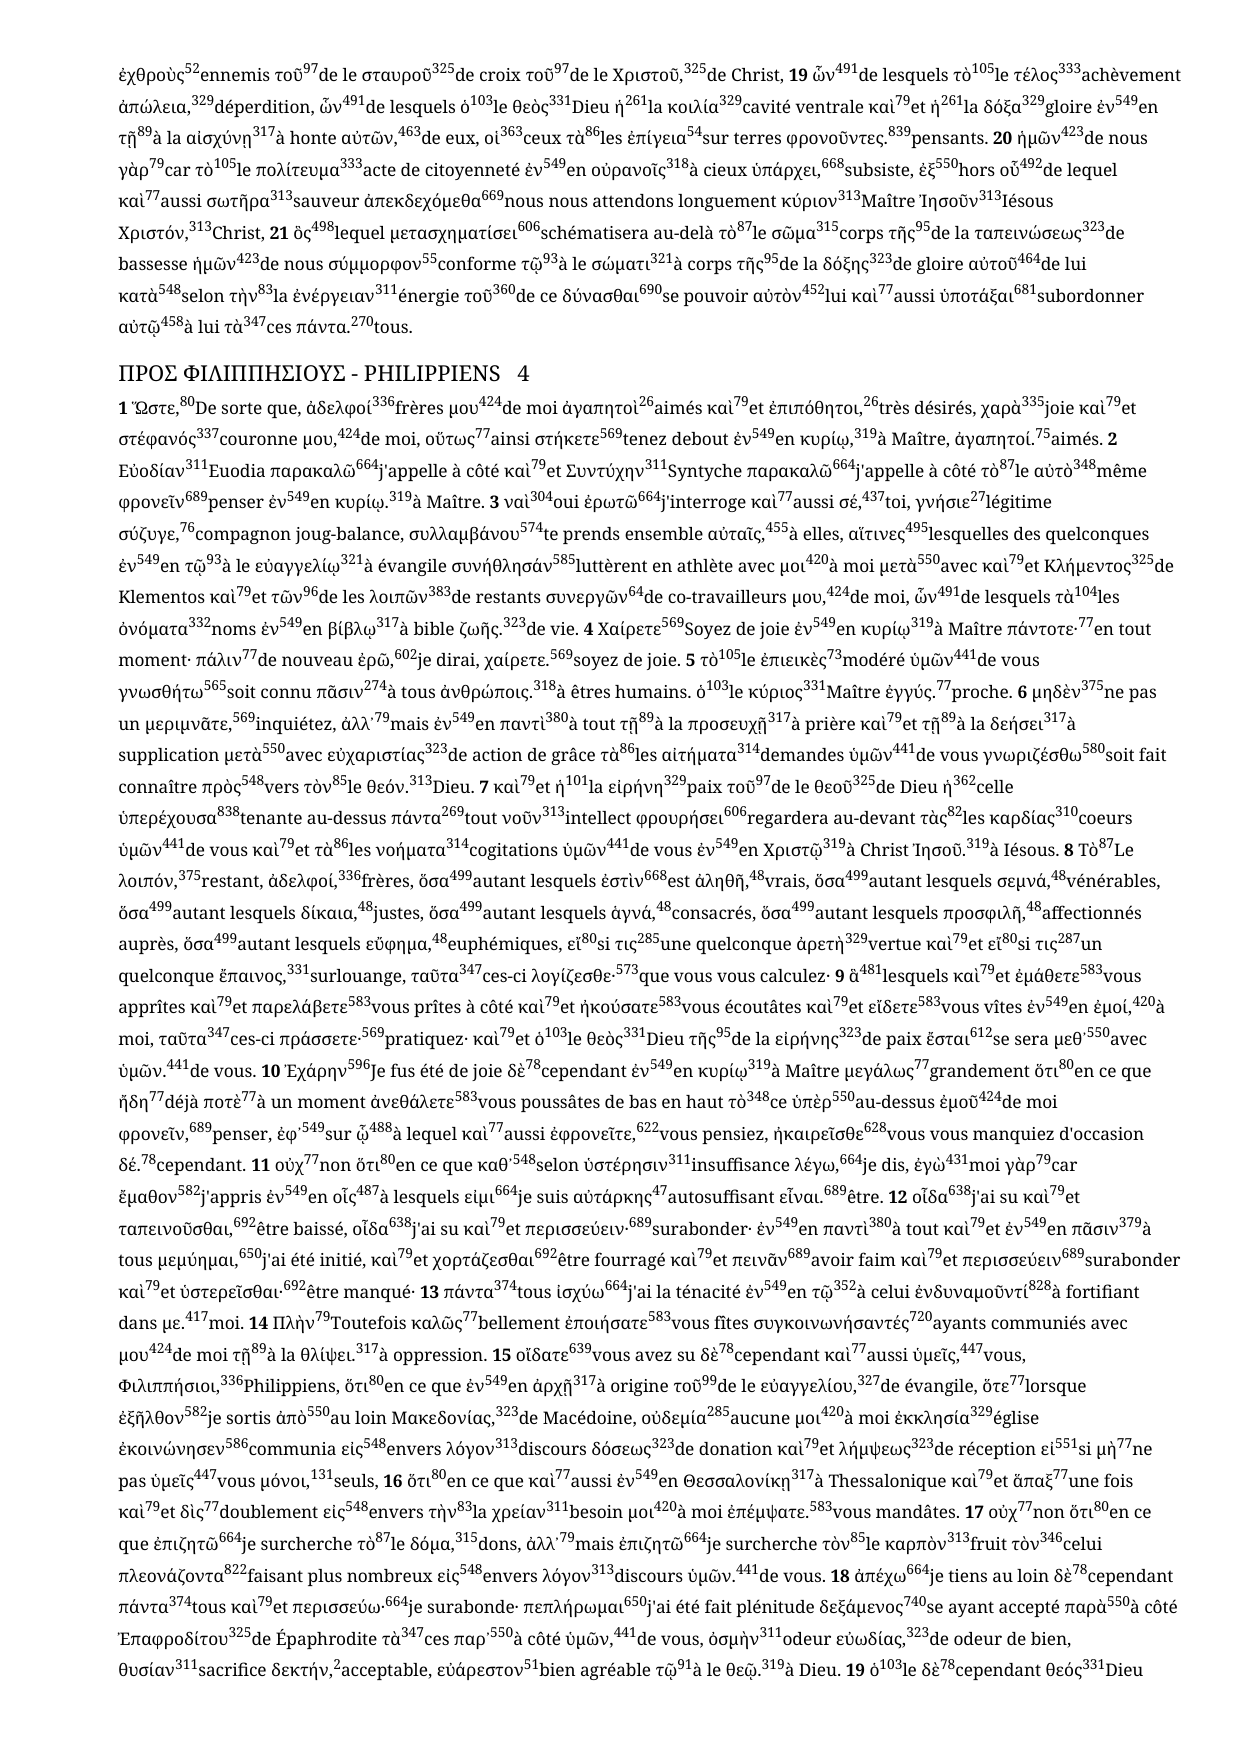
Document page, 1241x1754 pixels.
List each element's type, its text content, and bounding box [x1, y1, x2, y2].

text 1 Τὸ87Le λοιπόν,375restant, ἀδελφοί336frères μου,424de moi, χαίρετε569soyez de joie ἐν549en κυρίῳ.319à Maître. τὰ86les αὐτὰ347mêmes γράφειν689grapher ὑμῖν438à vous ἐμοὶ420à moi μὲν79certes οὐκ77non ὀκνηρόν,49paresseux, ὑμῖν438à vous δὲ78cependant ἀσφαλές.49sécurisant. 2 Βλέπετε569Regardez τοὺς84les κύνας,312chiens, βλέπετε569regardez τοὺς84les κακοὺς3malicieux ἐργάτας,312travailleurs, βλέπετε569regardez τὴν83la κατατομήν.311scission de haut en bas. 3 ἡμεῖς430nous γάρ79car ἐσμεν663nous sommes ἡ101la περιτομή,329circoncision, οἱ363ceux πνεύματι321à souffle θεοῦ325de Dieu λατρεύοντες839adorants καὶ79et καυχώμενοι866se vantants ἐν549en Χριστῷ319à Christ Ἰησοῦ319à Iésous καὶ79et οὐκ77non ἐν549en σαρκὶ317à chair πεποιθότες,782ayants persuadés, 4 καίπερ79et certes ἐγὼ431moi ἔχων840ayant πεποίθησιν311confiance καὶ77aussi ἐν549en σαρκί.317à chair. Εἴ80Si τις287un quelconque δοκεῖ668estime ἄλλος390autre πεποιθέναι686avoir persuadé ἐν549en σαρκί,317à chair, ἐγὼ431moi μᾶλλον·77davantage· 5 περιτομῇ317à circoncision ὀκταήμερος,47de huitième jour, ἐκ550hors γένους327de genre Ἰσραήλ,325de Israël, φυλῆς323de tribu Βενιαμίν,325de Benyamin, Ἑβραῖος331Hébreu ἐξ550hors Ἑβραίων,324de Hébreux, κατὰ548selon νόμον313loi Φαρισαῖος,331Pharisien, 6 κατὰ548selon ζῆλος315zèle διώκων840poursuivant τὴν83la ἐκκλησίαν,311église, κατὰ548selon δικαιοσύνην311justice τὴν478celle ἐν549en νόμῳ319à loi γενόμενος740se ayant devenu ἄμεμπτος.47sans blâme. 7 [Ἀλλ᾽]79[Mais] ἅτινα499lesquels des quelconques ἦν625était μοι420à moi κέρδη,332gains, ταῦτα347ces-ci ἥγημαι644je m'ai gouverné διὰ548par le fait de τὸν85le Χριστὸν313Christ ζημίαν.311dommage. 8 ἀλλὰ79mais μενοῦνγε340certes donc au moins καὶ77aussi ἡγοῦμαι670je me gouverne πάντα374tous ζημίαν311dommage εἶναι689être διὰ548par le fait de τὸ348ce ὑπερέχον824tenant au-dessus τῆς95de la γνώσεως323de connaissance Χριστοῦ325de Christ Ἰησοῦ325de Iésous τοῦ97de le κυρίου325de Maître μου,424de moi, δι᾽548par le fait de ὃν480lequel τὰ347ces πάντα270tous ἐζημιώθην,596je fus endommagé, καὶ79et ἡγοῦμαι670je me gouverne σκύβαλα,314scybales, ἵνα80afin que Χριστὸν313Christ κερδήσω895que je gagne 9 καὶ79et εὑρεθῶ907que je sois trouvé ἐν549en αὐτῷ,458à lui, μὴ79ne pas ἔχων840ayant ἐμὴν216mienne δικαιοσύνην311justice τὴν344celle ἐκ550hors νόμου325de loi ἀλλὰ79mais τὴν344celle διὰ550par πίστεως323de croyance Χριστοῦ,325de Christ, τὴν83la ἐκ550hors θεοῦ325de Dieu δικαιοσύνην311justice ἐπὶ549sur τῇ89à la πίστει,317à croyance, 10 τοῦ360de ce γνῶναι681connaître αὐτὸν452lui καὶ79et τὴν83la δύναμιν311puissance τῆς95de la ἀναστάσεως323de redressement αὐτοῦ464de lui καὶ79et [τὴν]83[la] κοινωνίαν311communion [τῶν]94[de les] παθημάτων326de passions de souffrances αὐτοῦ,464de lui, συμμορφιζόμενος891étant conformé τῷ91à le θανάτῳ319à trépas αὐτοῦ,464de lui, 11 εἴ340si πως77en quelque manière καταντήσω895que j'atteigne à l'encontre εἰς548envers τὴν83la ἐξανάστασιν311redressement au-dehors τὴν344celle ἐκ550hors νεκρῶν.64de morts. 12 Οὐχ77Non ὅτι80en ce que ἤδη77déjà ἔλαβον582je pris ἢ79ou ἤδη77déjà τετελείωμαι,650j'ai été perfectionné, διώκω664je poursuis δὲ78cependant εἰ80si καὶ77aussi καταλάβω,895que je prenne de haut en bas, ἐφ᾽549sur ᾧ488à lequel καὶ77aussi κατελήμφθην596je fus pris de haut en bas ὑπὸ550sous Χριστοῦ325de Christ [Ἰησοῦ].325[de Iésous]. 13 ἀδελφοί,336frères, ἐγὼ431moi ἐμαυτὸν507moi-même οὐ77non λογίζομαι670je me calcule κατειληφέναι·686avoir pris de haut en bas· ἓν55un δέ,78cependant, τὰ347ces μὲν79certes ὀπίσω77derrière ἐπιλανθανόμενος867se omettant en plus τοῖς353à ces δὲ78cependant ἔμπροσθεν77en devers ἐπεκτεινόμενος,867se surétendant, 14 κατὰ548selon σκοπὸν313visée διώκω664je poursuis εἰς548envers τὸ87le βραβεῖον315prix τῆς95de la ἄνω77en haut κλήσεως323de appellation τοῦ97de le θεοῦ325de Dieu ἐν549en Χριστῷ319à Christ Ἰησοῦ.319à Iésous. 15 Ὅσοι497Autant lesquels οὖν79donc τέλειοι,46parfaits, τοῦτο348ce-ci φρονῶμεν·916que nous pensions· καὶ79et εἴ80si τι375un quelconque ἑτέρως77différemment φρονεῖτε,665vous pensez, καὶ77aussi τοῦτο348ce-ci ὁ103le θεὸς331Dieu ὑμῖν438à vous ἀποκαλύψει·606découvrira· 16 πλὴν79toutefois εἰς548envers ὃ482lequel ἐφθάσαμεν,581nous devançâmes, τῷ93à le αὐτῷ354à même στοιχεῖν.689avancer en ligne. 17 Συμμιμηταί330Co-imitateurs μου424de moi γίνεσθε,573que vous vous devenez, ἀδελφοί,336frères, καὶ79et σκοπεῖτε569visez τοὺς345ceux οὕτω77ainsi περιπατοῦντας821piétinants autour καθὼς77de haut en bas comme ἔχετε665vous avez τύπον313modèle frappé ἡμᾶς.416nous. 18 πολλοὶ389nombreux γὰρ79car περιπατοῦσιν667piétinent autour οὓς479lesquels πολλάκις77souvent ἔλεγον621je disais ὑμῖν,438à vous, νῦν77maintenant δὲ78cependant καὶ77aussi κλαίων840pleurant λέγω,664je dis, τοὺς84les ἐχθροὺς52ennemis τοῦ97de le σταυροῦ325de croix τοῦ97de le Χριστοῦ,325de Christ, 19 ὧν491de lesquels τὸ105le τέλος333achèvement ἀπώλεια,329déperdition, ὧν491de lesquels ὁ103le θεὸς331Dieu ἡ261la κοιλία329cavité ventrale καὶ79et ἡ261la δόξα329gloire ἐν549en τῇ89à la αἰσχύνῃ317à honte αὐτῶν,463de eux, οἱ363ceux τὰ86les ἐπίγεια54sur terres φρονοῦντες.839pensants. 20 ἡμῶν423de nous γὰρ79car τὸ105le πολίτευμα333acte de citoyenneté ἐν549en οὐρανοῖς318à cieux ὑπάρχει,668subsiste, ἐξ550hors οὗ492de lequel καὶ77aussi σωτῆρα313sauveur ἀπεκδεχόμεθα669nous nous attendons longuement κύριον313Maître Ἰησοῦν313Iésous Χριστόν,313Christ, 21 ὃς498lequel μετασχηματίσει606schématisera au-delà τὸ87le σῶμα315corps τῆς95de la ταπεινώσεως323de bassesse ἡμῶν423de nous σύμμορφον55conforme τῷ93à le σώματι321à corps τῆς95de la δόξης323de gloire αὐτοῦ464de lui κατὰ548selon τὴν83la ἐνέργειαν311énergie τοῦ360de ce δύνασθαι690se pouvoir αὐτὸν452lui καὶ77aussi ὑποτάξαι681subordonner αὐτῷ458à lui τὰ347ces πάντα.270tous. [118, 59, 1181, 339]
text ΠΡΟΣ ΦΙΛΙΠΠΗΣΙΟΥΣ - PHILIPPIENS 4 [118, 358, 1181, 387]
text 1 Ὥστε,80De sorte que, ἀδελφοί336frères μου424de moi ἀγαπητοὶ26aimés καὶ79et ἐπιπόθητοι,26très désirés, χαρὰ335joie καὶ79et στέφανός337couronne μου,424de moi, οὕτως77ainsi στήκετε569tenez debout ἐν549en κυρίῳ,319à Maître, ἀγαπητοί.75aimés. 2 Εὐοδίαν311Euodia παρακαλῶ664j'appelle à côté καὶ79et Συντύχην311Syntyche παρακαλῶ664j'appelle à côté τὸ87le αὐτὸ348même φρονεῖν689penser ἐν549en κυρίῳ.319à Maître. 3 ναὶ304oui ἐρωτῶ664j'interroge καὶ77aussi σέ,437toi, γνήσιε27légitime σύζυγε,76compagnon joug-balance, συλλαμβάνου574te prends ensemble αὐταῖς,455à elles, αἵτινες495lesquelles des quelconques ἐν549en τῷ93à le εὐαγγελίῳ321à évangile συνήθλησάν585luttèrent en athlète avec μοι420à moi μετὰ550avec καὶ79et Κλήμεντος325de Klementοs καὶ79et τῶν96de les λοιπῶν383de restants συνεργῶν64de co-travailleurs μου,424de moi, ὧν491de lesquels τὰ104les ὀνόματα332noms ἐν549en βίβλῳ317à bible ζωῆς.323de vie. 4 Χαίρετε569Soyez de joie ἐν549en κυρίῳ319à Maître πάντοτε·77en tout moment· πάλιν77de nouveau ἐρῶ,602je dirai, χαίρετε.569soyez de joie. 5 τὸ105le ἐπιεικὲς73modéré ὑμῶν441de vous γνωσθήτω565soit connu πᾶσιν274à tous ἀνθρώποις.318à êtres humains. ὁ103le κύριος331Maître ἐγγύς.77proche. 6 μηδὲν375ne pas un μεριμνᾶτε,569inquiétez, ἀλλ᾽79mais ἐν549en παντὶ380à tout τῇ89à la προσευχῇ317à prière καὶ79et τῇ89à la δεήσει317à supplication μετὰ550avec εὐχαριστίας323de action de grâce τὰ86les αἰτήματα314demandes ὑμῶν441de vous γνωριζέσθω580soit fait connaître πρὸς548vers τὸν85le θεόν.313Dieu. 7 καὶ79et ἡ101la εἰρήνη329paix τοῦ97de le θεοῦ325de Dieu ἡ362celle ὑπερέχουσα838tenante au-dessus πάντα269tout νοῦν313intellect φρουρήσει606regardera au-devant τὰς82les καρδίας310coeurs ὑμῶν441de vous καὶ79et τὰ86les νοήματα314cogitations ὑμῶν441de vous ἐν549en Χριστῷ319à Christ Ἰησοῦ.319à Iésous. 8 Τὸ87Le λοιπόν,375restant, ἀδελφοί,336frères, ὅσα499autant lesquels ἐστὶν668est ἀληθῆ,48vrais, ὅσα499autant lesquels σεμνά,48vénérables, ὅσα499autant lesquels δίκαια,48justes, ὅσα499autant lesquels ἁγνά,48consacrés, ὅσα499autant lesquels προσφιλῆ,48affectionnés auprès, ὅσα499autant lesquels εὔφημα,48euphémiques, εἴ80si τις285une quelconque ἀρετὴ329vertue καὶ79et εἴ80si τις287un quelconque ἔπαινος,331surlouange, ταῦτα347ces-ci λογίζεσθε·573que vous vous calculez· 9 ἃ481lesquels καὶ79et ἐμάθετε583vous apprîtes καὶ79et παρελάβετε583vous prîtes à côté καὶ79et ἠκούσατε583vous écoutâtes καὶ79et εἴδετε583vous vîtes ἐν549en ἐμοί,420à moi, ταῦτα347ces-ci πράσσετε·569pratiquez· καὶ79et ὁ103le θεὸς331Dieu τῆς95de la εἰρήνης323de paix ἔσται612se sera μεθ᾽550avec ὑμῶν.441de vous. 10 Ἐχάρην596Je fus été de joie δὲ78cependant ἐν549en κυρίῳ319à Maître μεγάλως77grandement ὅτι80en ce que ἤδη77déjà ποτὲ77à un moment ἀνεθάλετε583vous poussâtes de bas en haut τὸ348ce ὑπὲρ550au-dessus ἐμοῦ424de moi φρονεῖν,689penser, ἐφ᾽549sur ᾧ488à lequel καὶ77aussi ἐφρονεῖτε,622vous pensiez, ἠκαιρεῖσθε628vous vous manquiez d'occasion δέ.78cependant. 11 οὐχ77non ὅτι80en ce que καθ᾽548selon ὑστέρησιν311insuffisance λέγω,664je dis, ἐγὼ431moi γὰρ79car ἔμαθον582j'appris ἐν549en οἷς487à lesquels εἰμι664je suis αὐτάρκης47autosuffisant εἶναι.689être. 12 οἶδα638j'ai su καὶ79et ταπεινοῦσθαι,692être baissé, οἶδα638j'ai su καὶ79et περισσεύειν·689surabonder· ἐν549en παντὶ380à tout καὶ79et ἐν549en πᾶσιν379à tous μεμύημαι,650j'ai été initié, καὶ79et χορτάζεσθαι692être fourragé καὶ79et πεινᾶν689avoir faim καὶ79et περισσεύειν689surabonder καὶ79et ὑστερεῖσθαι·692être manqué· 13 πάντα374tous ἰσχύω664j'ai la ténacité ἐν549en τῷ352à celui ἐνδυναμοῦντί828à fortifiant dans με.417moi. 14 Πλὴν79Toutefois καλῶς77bellement ἐποιήσατε583vous fîtes συγκοινωνήσαντές720ayants communiés avec μου424de moi τῇ89à la θλίψει.317à oppression. 15 οἴδατε639vous avez su δὲ78cependant καὶ77aussi ὑμεῖς,447vous, Φιλιππήσιοι,336Philippiens, ὅτι80en ce que ἐν549en ἀρχῇ317à origine τοῦ99de le εὐαγγελίου,327de évangile, ὅτε77lorsque ἐξῆλθον582je sortis ἀπὸ550au loin Μακεδονίας,323de Macédoine, οὐδεμία285aucune μοι420à moi ἐκκλησία329église ἐκοινώνησεν586communia εἰς548envers λόγον313discours δόσεως323de donation καὶ79et λήμψεως323de réception εἰ551si μὴ77ne pas ὑμεῖς447vous μόνοι,131seuls, 16 ὅτι80en ce que καὶ77aussi ἐν549en Θεσσαλονίκῃ317à Thessalonique καὶ79et ἅπαξ77une fois καὶ79et δὶς77doublement εἰς548envers τὴν83la χρείαν311besoin μοι420à moi ἐπέμψατε.583vous mandâtes. 17 οὐχ77non ὅτι80en ce que ἐπιζητῶ664je surcherche τὸ87le δόμα,315dons, ἀλλ᾽79mais ἐπιζητῶ664je surcherche τὸν85le καρπὸν313fruit τὸν346celui πλεονάζοντα822faisant plus nombreux εἰς548envers λόγον313discours ὑμῶν.441de vous. 18 ἀπέχω664je tiens au loin δὲ78cependant πάντα374tous καὶ79et περισσεύω·664je surabonde· πεπλήρωμαι650j'ai été fait plénitude δεξάμενος740se ayant accepté παρὰ550à côté Ἐπαφροδίτου325de Épaphrodite τὰ347ces παρ᾽550à côté ὑμῶν,441de vous, ὀσμὴν311odeur εὐωδίας,323de odeur de bien, θυσίαν311sacrifice δεκτήν,2acceptable, εὐάρεστον51bien agréable τῷ91à le θεῷ.319à Dieu. 19 ὁ103le δὲ78cependant θεός331Dieu μου424de moi πληρώσει606fera plénitude πᾶσαν267toute χρείαν311besoin ὑμῶν441de vous κατὰ548selon τὸ87le πλοῦτος315richesse αὐτοῦ464de lui ἐν549en δόξῃ317à gloire ἐν549en Χριστῷ319à Christ Ἰησοῦ.319à Iésous. 20 τῷ91à le δὲ78cependant θεῷ319à Dieu καὶ79et πατρὶ319à père ἡμῶν423de nous ἡ101la δόξα329gloire εἰς548envers τοὺς84les αἰῶνας312ères τῶν96de les αἰώνων,324de ères, ἀμήν.304amen. 21 Ἀσπάσασθε557Que vous vous saluez πάντα269tout ἅγιον53saint ἐν549en Χριστῷ319à Christ Ἰησοῦ.319à Iésous. ἀσπάζονται673se saluent ὑμᾶς436vous οἱ102les σὺν549avec ἐμοὶ420à moi ἀδελφοί.330frères. 22 ἀσπάζονται673se saluent ὑμᾶς436vous πάντες286tous οἱ102les ἅγιοι,70saints, μάλιστα77surtout δὲ78cependant οἱ363ceux ἐκ550hors τῆς95de la Καίσαρος325de Kaesar οἰκίας.323de maison d'habitation. 23 Ἡ101La χάρις329grâce τοῦ97de le κυρίου325de Maître Ἰησοῦ325de Iésous Χριστοῦ325de Christ μετὰ550avec τοῦ99de le πνεύματος327de souffle ὑμῶν,441de vous, ἀμήν.304amen. [118, 392, 1181, 1682]
